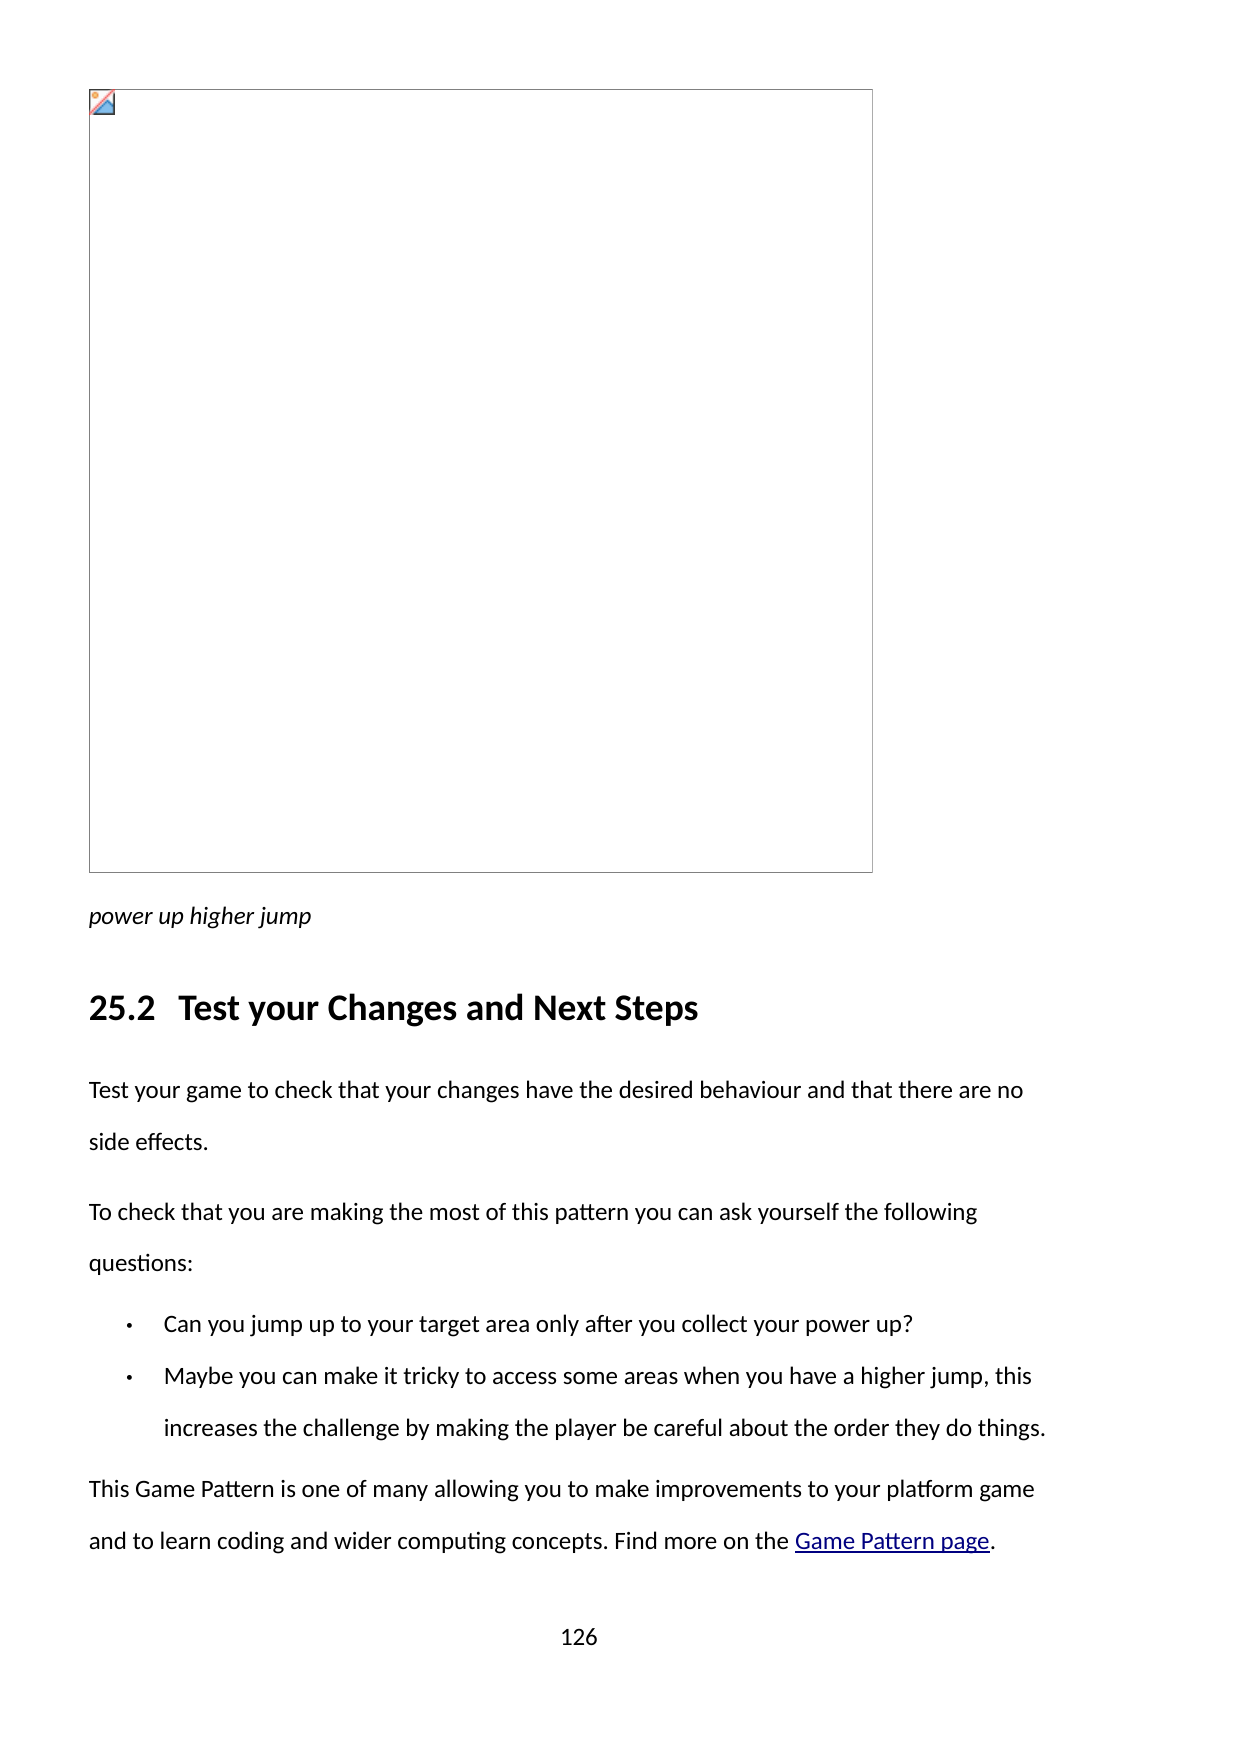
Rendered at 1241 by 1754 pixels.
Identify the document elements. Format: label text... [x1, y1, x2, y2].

text To check that you are making the most of this pattern you can ask yourself the following questions: [88, 1196, 1069, 1278]
subtitle Test your Changes and Next Steps [88, 984, 1069, 1029]
list Maybe you can make it tricky to access some areas when you have a higher jump, this increases the challenge by making the player be careful about the order they do things. [126, 1360, 1069, 1443]
text Test your game to check that your changes have the desired behaviour and that there are no side effects. [88, 1074, 1069, 1156]
list Can you jump up to your target area only after you collect your power up? [126, 1308, 1069, 1339]
text power up higher jump [88, 901, 1069, 931]
text This Game Pattern is one of many allowing you to make improvements to your platform game and to learn coding and wider computing concepts. Find more on the Game Pattern page. [88, 1473, 1069, 1555]
